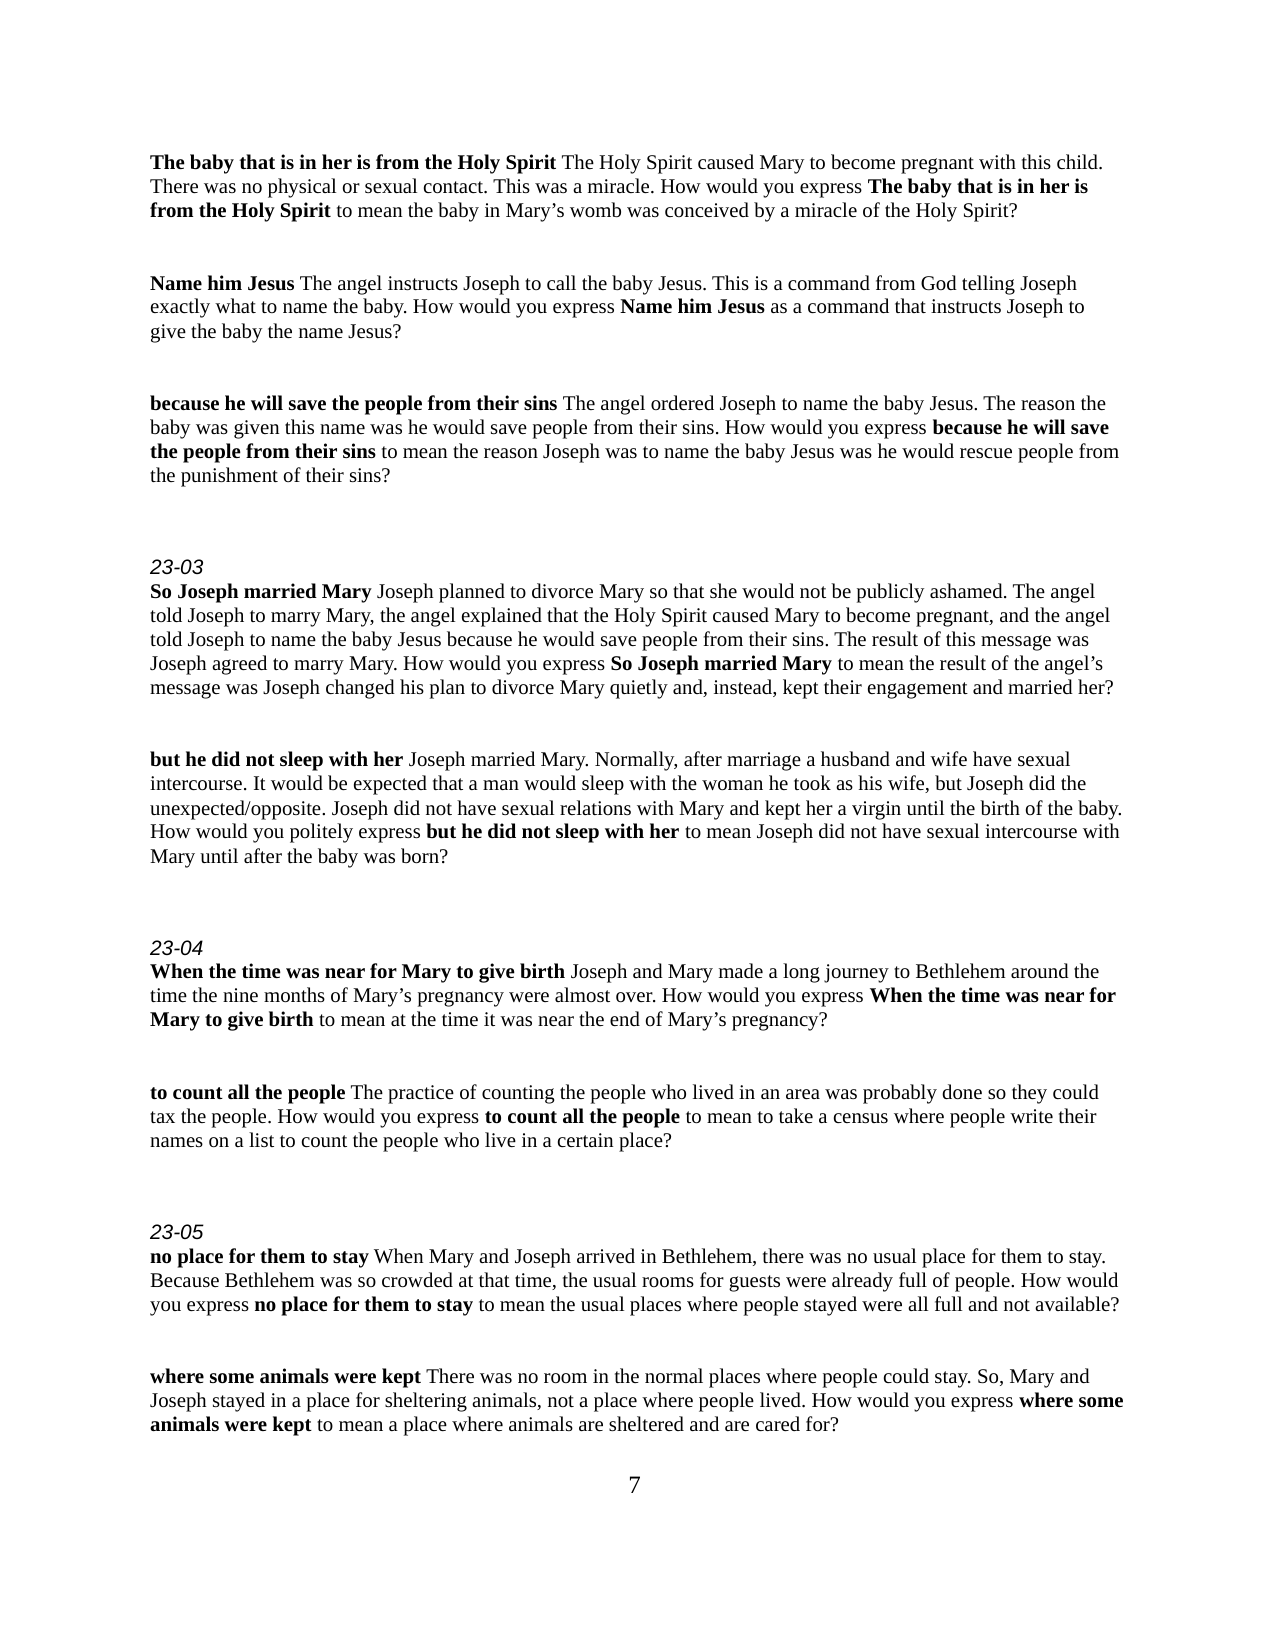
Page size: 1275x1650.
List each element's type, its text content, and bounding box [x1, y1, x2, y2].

text When the time was near for Mary to give birth Joseph and Mary made a long journey to Bethlehem around the time the nine months of Mary’s pregnancy were almost over. How would you express When the time was near for Mary to give birth to mean at the time it was near the end of Mary’s pregnancy? [150, 959, 1125, 1031]
subtitle 23-04 [150, 935, 1125, 959]
text but he did not sleep with her Joseph married Mary. Normally, after marriage a husband and wife have sexual intercourse. It would be expected that a man would sleep with the woman he took as his wife, but Joseph did the unexpected/opposite. Joseph did not have sexual relations with Mary and kept her a virgin until the birth of the baby. How would you politely express but he did not sleep with her to mean Joseph did not have sexual intercourse with Mary until after the baby was born? [150, 747, 1125, 868]
subtitle 23-05 [150, 1219, 1125, 1243]
text no place for them to stay When Mary and Joseph arrived in Bethlehem, there was no usual place for them to stay. Because Bethlehem was so crowded at that time, the usual rooms for guests were already full of people. How would you express no place for them to stay to mean the usual places where people stayed were all full and not available? [150, 1243, 1125, 1316]
text where some animals were kept There was no room in the normal places where people could stay. So, Mary and Joseph stayed in a place for sheltering animals, not a place where people lived. How would you express where some animals were kept to mean a place where animals are sheltered and are cared for? [150, 1364, 1125, 1436]
text The baby that is in her is from the Holy Spirit The Holy Spirit caused Mary to become pregnant with this child. There was no physical or sexual contact. This was a miracle. How would you express The baby that is in her is from the Holy Spirit to mean the baby in Mary’s womb was conceived by a miracle of the Holy Spirit? [150, 150, 1125, 222]
text Name him Jesus The angel instructs Joseph to call the baby Jesus. This is a command from God telling Joseph exactly what to name the baby. How would you express Name him Jesus as a command that instructs Joseph to give the baby the name Jesus? [150, 270, 1125, 343]
subtitle 23-03 [150, 555, 1125, 579]
text So Joseph married Mary Joseph planned to divorce Mary so that she would not be publicly ashamed. The angel told Joseph to marry Mary, the angel explained that the Holy Spirit caused Mary to become pregnant, and the angel told Joseph to name the baby Jesus because he would save people from their sins. The result of this message was Joseph agreed to marry Mary. How would you express So Joseph married Mary to mean the result of the angel’s message was Joseph changed his plan to divorce Mary quietly and, instead, kept their engagement and married her? [150, 579, 1125, 699]
text to count all the people The practice of counting the people who lived in an area was probably done so they could tax the people. How would you express to count all the people to mean to take a census where people write their names on a list to count the people who live in a certain place? [150, 1080, 1125, 1152]
text because he will save the people from their sins The angel ordered Joseph to name the baby Jesus. The reason the baby was given this name was he would save people from their sins. How would you express because he will save the people from their sins to mean the reason Joseph was to name the baby Jesus was he would rescue people from the punishment of their sins? [150, 391, 1125, 487]
